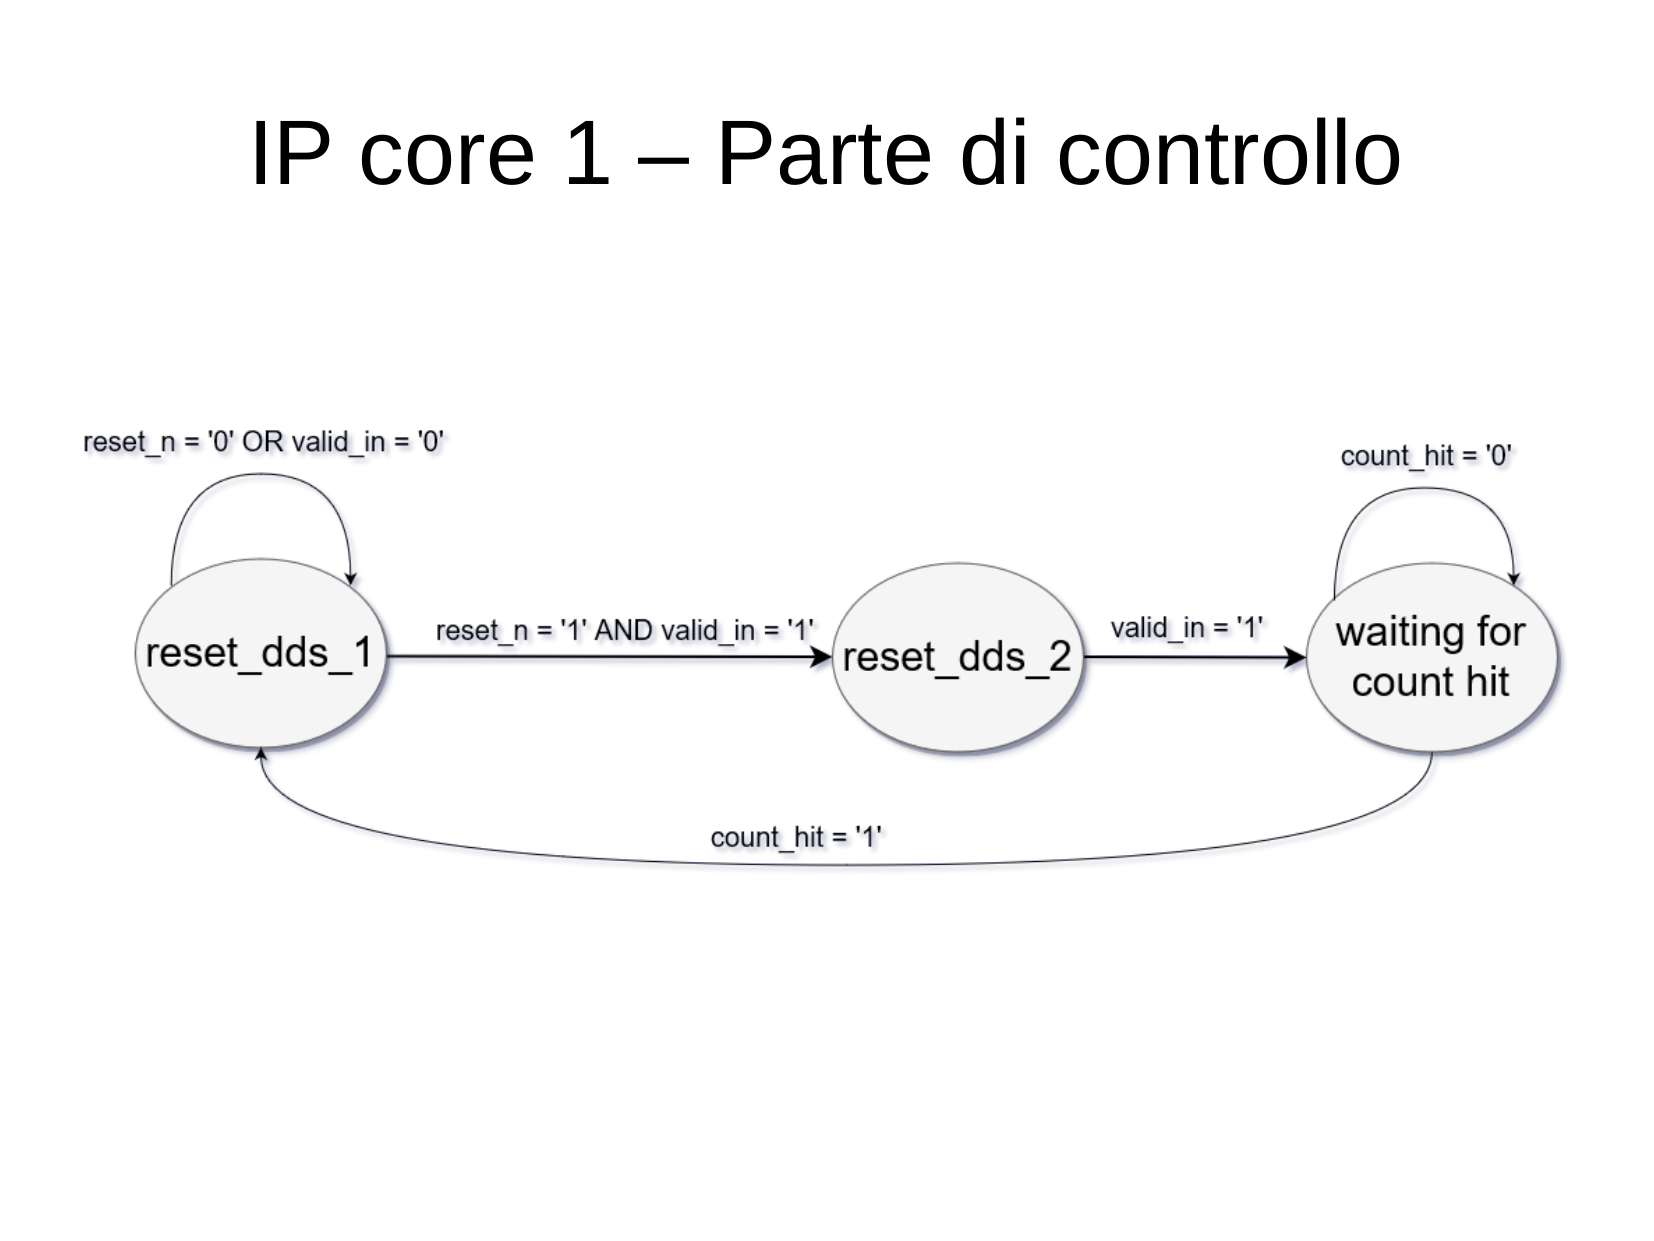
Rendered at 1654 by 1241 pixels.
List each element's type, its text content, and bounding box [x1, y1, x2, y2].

title IP core 1 – Parte di controllo [82, 49, 1571, 257]
picture [82, 425, 1571, 875]
